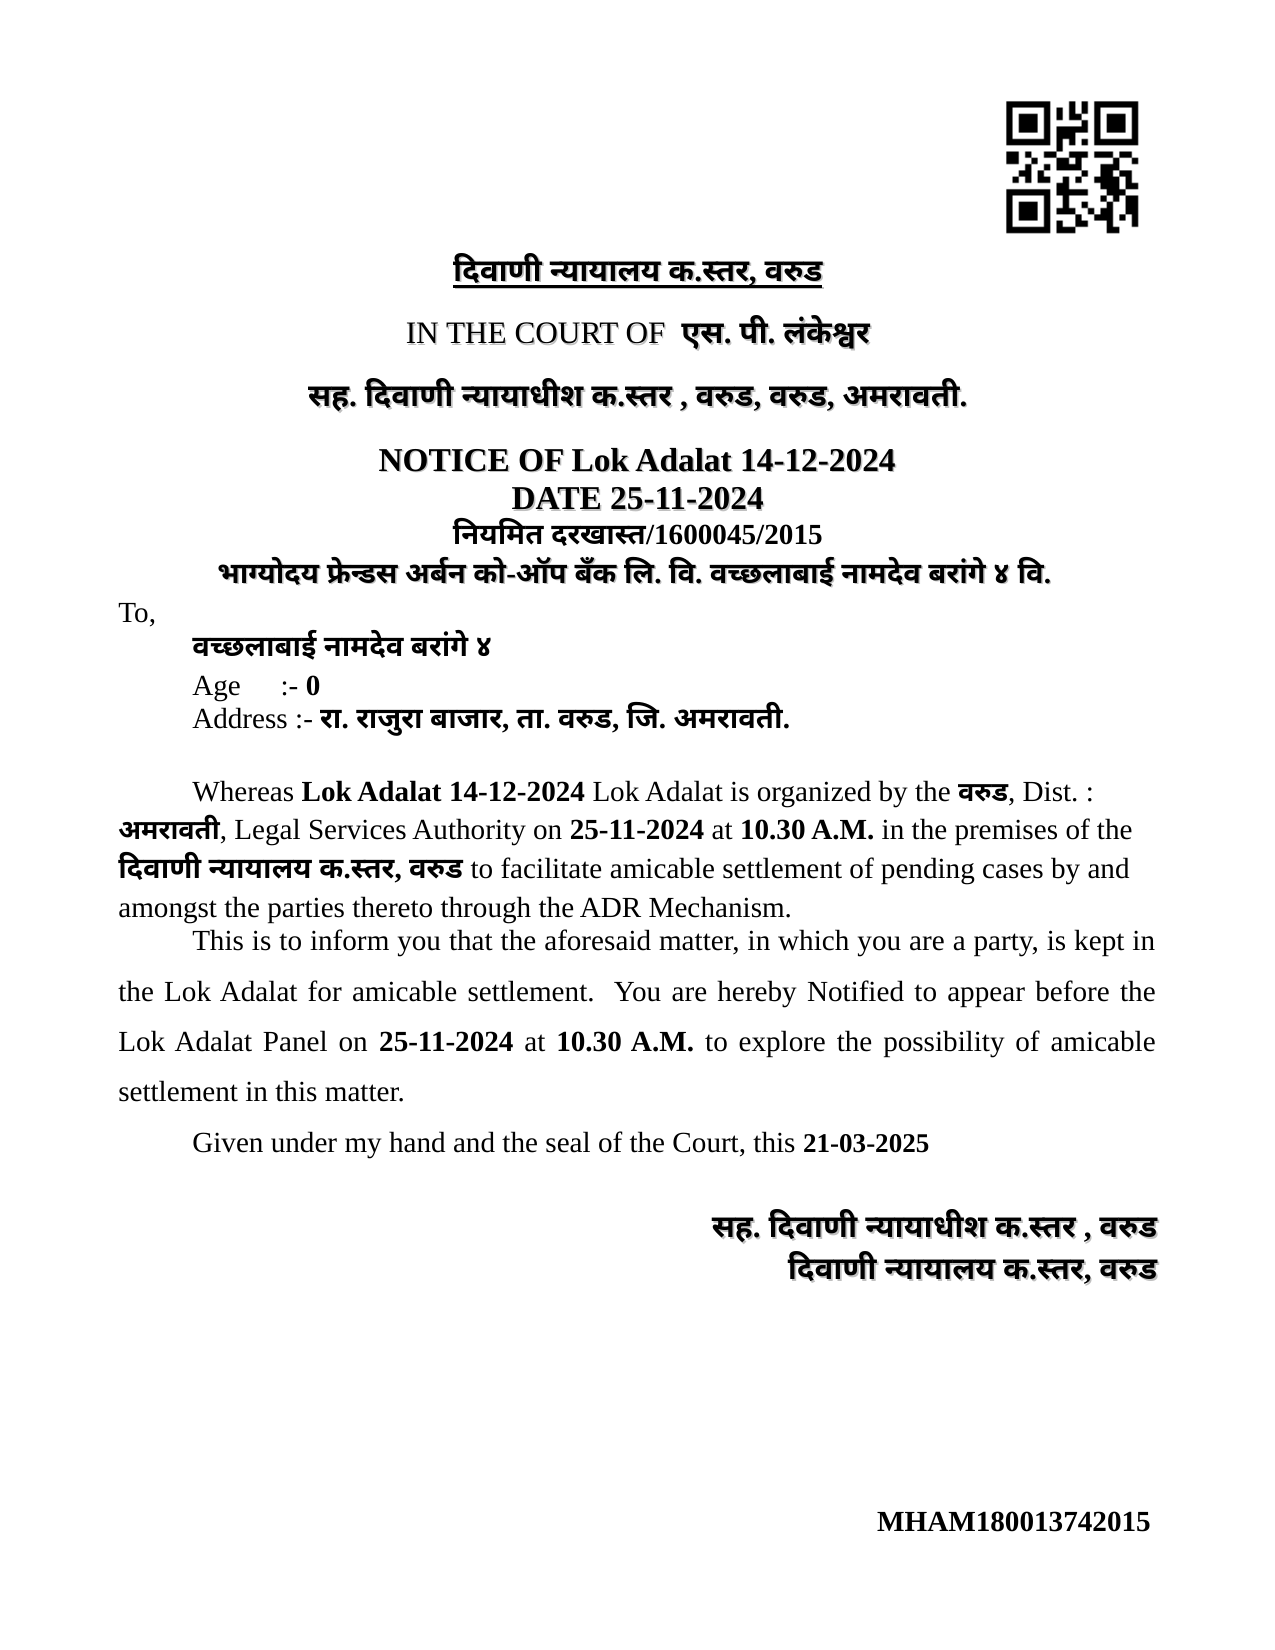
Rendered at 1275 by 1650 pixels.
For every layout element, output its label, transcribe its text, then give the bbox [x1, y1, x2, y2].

text सह. दिवाणी न्यायाधीश क.स्तर , वरुड [118, 1209, 1157, 1251]
table_cell [864, 85, 1156, 252]
text Whereas Lok Adalat 14-12-2024 Lok Adalat is organized by the वरुड, Dist. : अमरावती, Legal Services Authority on 25-11-2024 at 10.30 A.M. in the premises of the दिवाणी न्यायालय क.स्तर, वरुड to facilitate amicable settlement of pending cases by and amongst the parties thereto through the ADR Mechanism. [118, 774, 1157, 923]
text Address :- रा. राजुरा बाजार, ता. वरुड, जि. अमरावती. [118, 701, 1157, 741]
picture [994, 89, 1151, 246]
text DATE 25-11-2024 [118, 478, 1157, 517]
text IN THE COURT OF एस. पी. लंकेश्वर [118, 314, 1157, 356]
table_header MHAM180013742015 [864, 1499, 1156, 1543]
text Given under my hand and the seal of the Court, this 21-03-2025 [118, 1125, 1157, 1158]
text दिवाणी न्यायालय क.स्तर, वरुड [118, 1251, 1157, 1292]
text नियमित दरखास्त/1600045/2015 [118, 517, 1157, 556]
text NOTICE OF Lok Adalat 14-12-2024 [118, 440, 1157, 478]
text सह. दिवाणी न्यायाधीश क.स्तर , वरुड, वरुड, अमरावती. [118, 377, 1157, 419]
text To, [118, 595, 1157, 629]
text वच्छलाबाई नामदेव बरांगे ४ [118, 629, 1157, 668]
text दिवाणी न्यायालय क.स्तर, वरुड [118, 252, 1157, 294]
text भाग्योदय फ्रेन्डस अर्बन को-ऑप बॅंक लि. वि. वच्छलाबाई नामदेव बरांगे ४ वि. [118, 556, 1157, 595]
text Age :- 0 [118, 668, 1157, 701]
text This is to inform you that the aforesaid matter, in which you are a party, is kept in the Lok Adalat for amicable settlement. You are hereby Notified to appear before the Lok Adalat Panel on 25-11-2024 at 10.30 A.M. to explore the possibility of amicable settlement in this matter. [118, 923, 1157, 1108]
